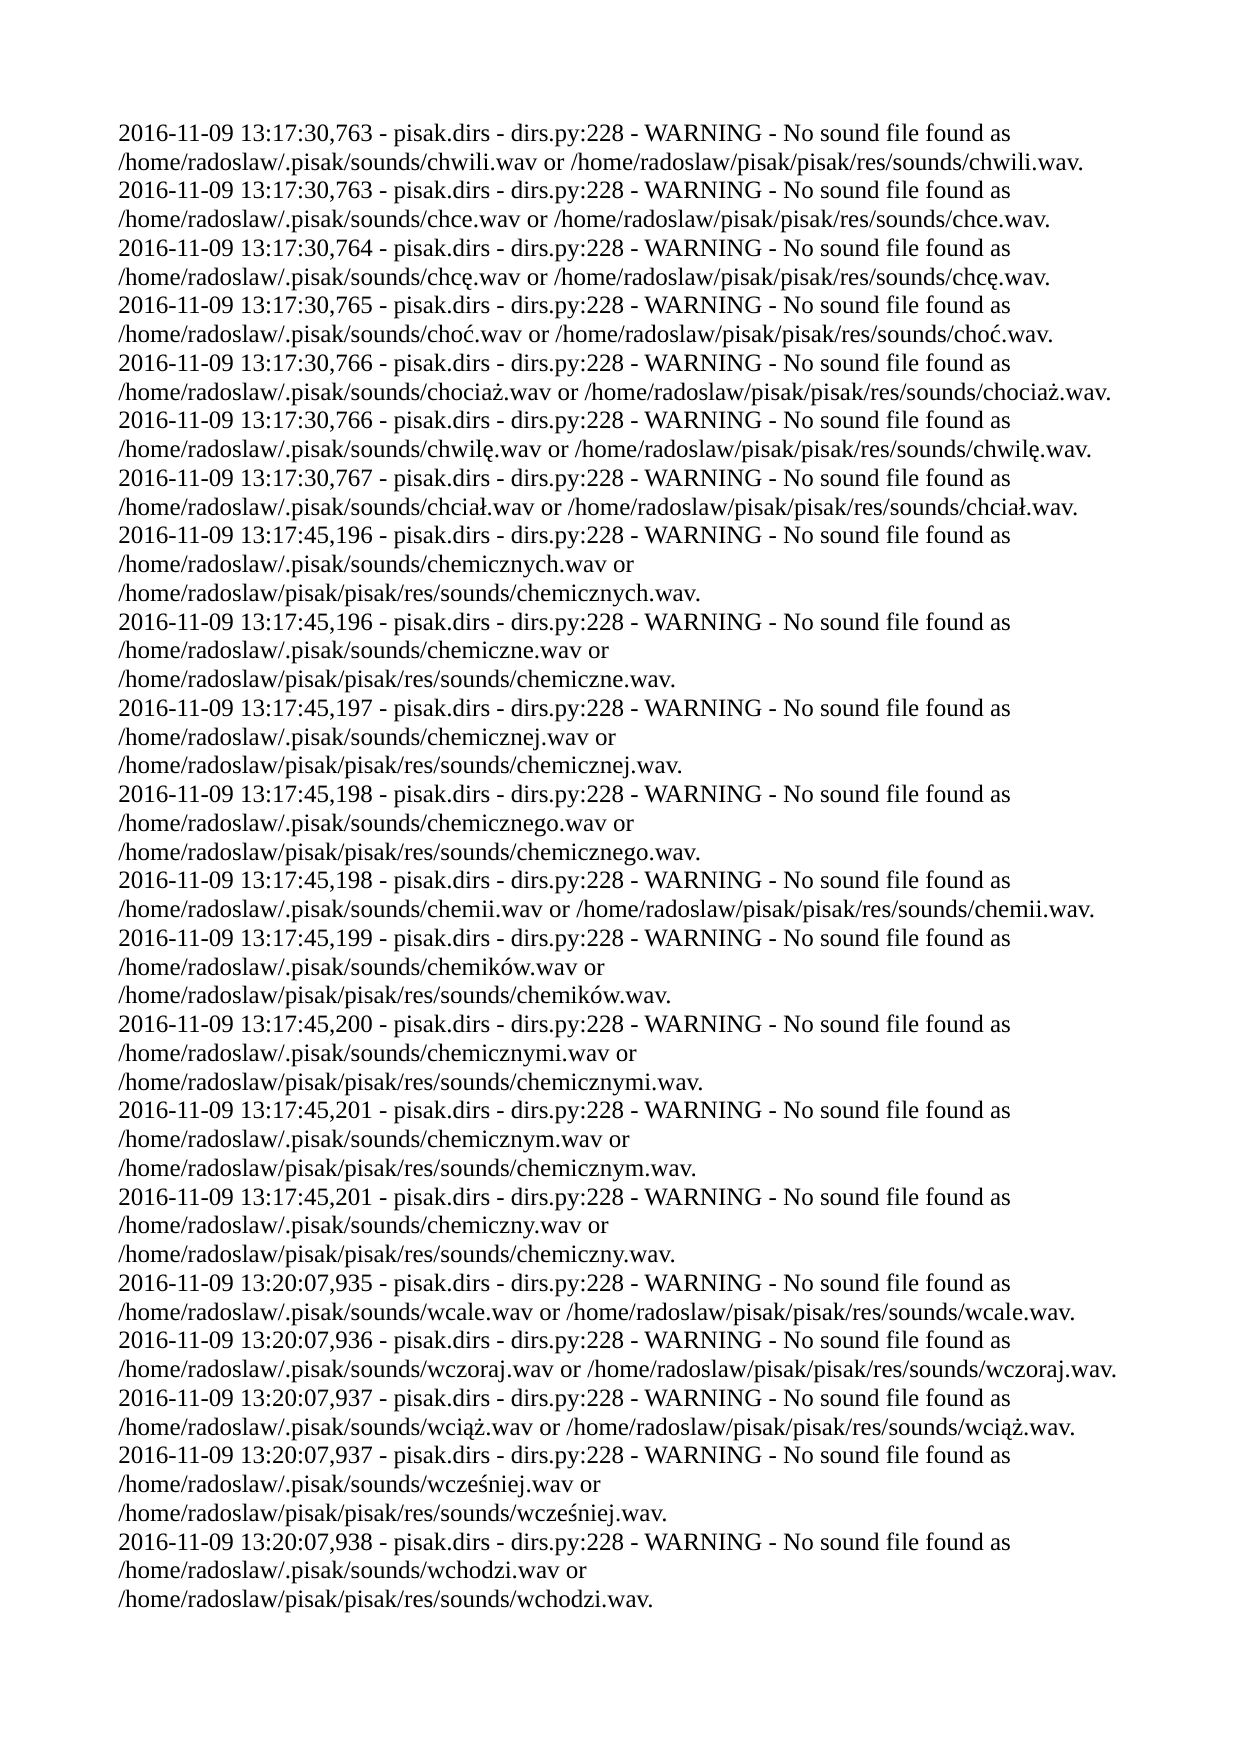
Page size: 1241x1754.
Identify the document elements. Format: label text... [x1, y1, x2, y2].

text 2016-11-09 13:17:45,201 - pisak.dirs - dirs.py:228 - WARNING - No sound file found as /home/radoslaw/.pisak/sounds/chemiczny.wav or /home/radoslaw/pisak/pisak/res/sounds/chemiczny.wav. [118, 1182, 1122, 1268]
text 2016-11-09 13:20:07,936 - pisak.dirs - dirs.py:228 - WARNING - No sound file found as /home/radoslaw/.pisak/sounds/wczoraj.wav or /home/radoslaw/pisak/pisak/res/sounds/wczoraj.wav. [118, 1326, 1122, 1383]
text 2016-11-09 13:20:07,938 - pisak.dirs - dirs.py:228 - WARNING - No sound file found as /home/radoslaw/.pisak/sounds/wchodzi.wav or /home/radoslaw/pisak/pisak/res/sounds/wchodzi.wav. [118, 1527, 1122, 1613]
text 2016-11-09 13:20:07,937 - pisak.dirs - dirs.py:228 - WARNING - No sound file found as /home/radoslaw/.pisak/sounds/wciąż.wav or /home/radoslaw/pisak/pisak/res/sounds/wciąż.wav. [118, 1383, 1122, 1441]
text 2016-11-09 13:17:45,196 - pisak.dirs - dirs.py:228 - WARNING - No sound file found as /home/radoslaw/.pisak/sounds/chemiczne.wav or /home/radoslaw/pisak/pisak/res/sounds/chemiczne.wav. [118, 607, 1122, 693]
text 2016-11-09 13:17:45,198 - pisak.dirs - dirs.py:228 - WARNING - No sound file found as /home/radoslaw/.pisak/sounds/chemii.wav or /home/radoslaw/pisak/pisak/res/sounds/chemii.wav. [118, 866, 1122, 923]
text 2016-11-09 13:17:30,766 - pisak.dirs - dirs.py:228 - WARNING - No sound file found as /home/radoslaw/.pisak/sounds/chociaż.wav or /home/radoslaw/pisak/pisak/res/sounds/chociaż.wav. [118, 348, 1122, 406]
text 2016-11-09 13:17:30,767 - pisak.dirs - dirs.py:228 - WARNING - No sound file found as /home/radoslaw/.pisak/sounds/chciał.wav or /home/radoslaw/pisak/pisak/res/sounds/chciał.wav. [118, 463, 1122, 521]
text 2016-11-09 13:17:30,766 - pisak.dirs - dirs.py:228 - WARNING - No sound file found as /home/radoslaw/.pisak/sounds/chwilę.wav or /home/radoslaw/pisak/pisak/res/sounds/chwilę.wav. [118, 406, 1122, 463]
text 2016-11-09 13:17:45,198 - pisak.dirs - dirs.py:228 - WARNING - No sound file found as /home/radoslaw/.pisak/sounds/chemicznego.wav or /home/radoslaw/pisak/pisak/res/sounds/chemicznego.wav. [118, 779, 1122, 866]
text 2016-11-09 13:20:07,937 - pisak.dirs - dirs.py:228 - WARNING - No sound file found as /home/radoslaw/.pisak/sounds/wcześniej.wav or /home/radoslaw/pisak/pisak/res/sounds/wcześniej.wav. [118, 1441, 1122, 1527]
text 2016-11-09 13:17:45,201 - pisak.dirs - dirs.py:228 - WARNING - No sound file found as /home/radoslaw/.pisak/sounds/chemicznym.wav or /home/radoslaw/pisak/pisak/res/sounds/chemicznym.wav. [118, 1096, 1122, 1182]
text 2016-11-09 13:17:45,197 - pisak.dirs - dirs.py:228 - WARNING - No sound file found as /home/radoslaw/.pisak/sounds/chemicznej.wav or /home/radoslaw/pisak/pisak/res/sounds/chemicznej.wav. [118, 693, 1122, 779]
text 2016-11-09 13:17:30,764 - pisak.dirs - dirs.py:228 - WARNING - No sound file found as /home/radoslaw/.pisak/sounds/chcę.wav or /home/radoslaw/pisak/pisak/res/sounds/chcę.wav. [118, 233, 1122, 291]
text 2016-11-09 13:17:45,199 - pisak.dirs - dirs.py:228 - WARNING - No sound file found as /home/radoslaw/.pisak/sounds/chemików.wav or /home/radoslaw/pisak/pisak/res/sounds/chemików.wav. [118, 923, 1122, 1009]
text 2016-11-09 13:20:07,935 - pisak.dirs - dirs.py:228 - WARNING - No sound file found as /home/radoslaw/.pisak/sounds/wcale.wav or /home/radoslaw/pisak/pisak/res/sounds/wcale.wav. [118, 1268, 1122, 1326]
text 2016-11-09 13:17:30,765 - pisak.dirs - dirs.py:228 - WARNING - No sound file found as /home/radoslaw/.pisak/sounds/choć.wav or /home/radoslaw/pisak/pisak/res/sounds/choć.wav. [118, 291, 1122, 348]
text 2016-11-09 13:17:45,196 - pisak.dirs - dirs.py:228 - WARNING - No sound file found as /home/radoslaw/.pisak/sounds/chemicznych.wav or /home/radoslaw/pisak/pisak/res/sounds/chemicznych.wav. [118, 521, 1122, 607]
text 2016-11-09 13:17:45,200 - pisak.dirs - dirs.py:228 - WARNING - No sound file found as /home/radoslaw/.pisak/sounds/chemicznymi.wav or /home/radoslaw/pisak/pisak/res/sounds/chemicznymi.wav. [118, 1009, 1122, 1096]
text 2016-11-09 13:17:30,763 - pisak.dirs - dirs.py:228 - WARNING - No sound file found as /home/radoslaw/.pisak/sounds/chce.wav or /home/radoslaw/pisak/pisak/res/sounds/chce.wav. [118, 176, 1122, 233]
text 2016-11-09 13:17:30,763 - pisak.dirs - dirs.py:228 - WARNING - No sound file found as /home/radoslaw/.pisak/sounds/chwili.wav or /home/radoslaw/pisak/pisak/res/sounds/chwili.wav. [118, 118, 1122, 176]
